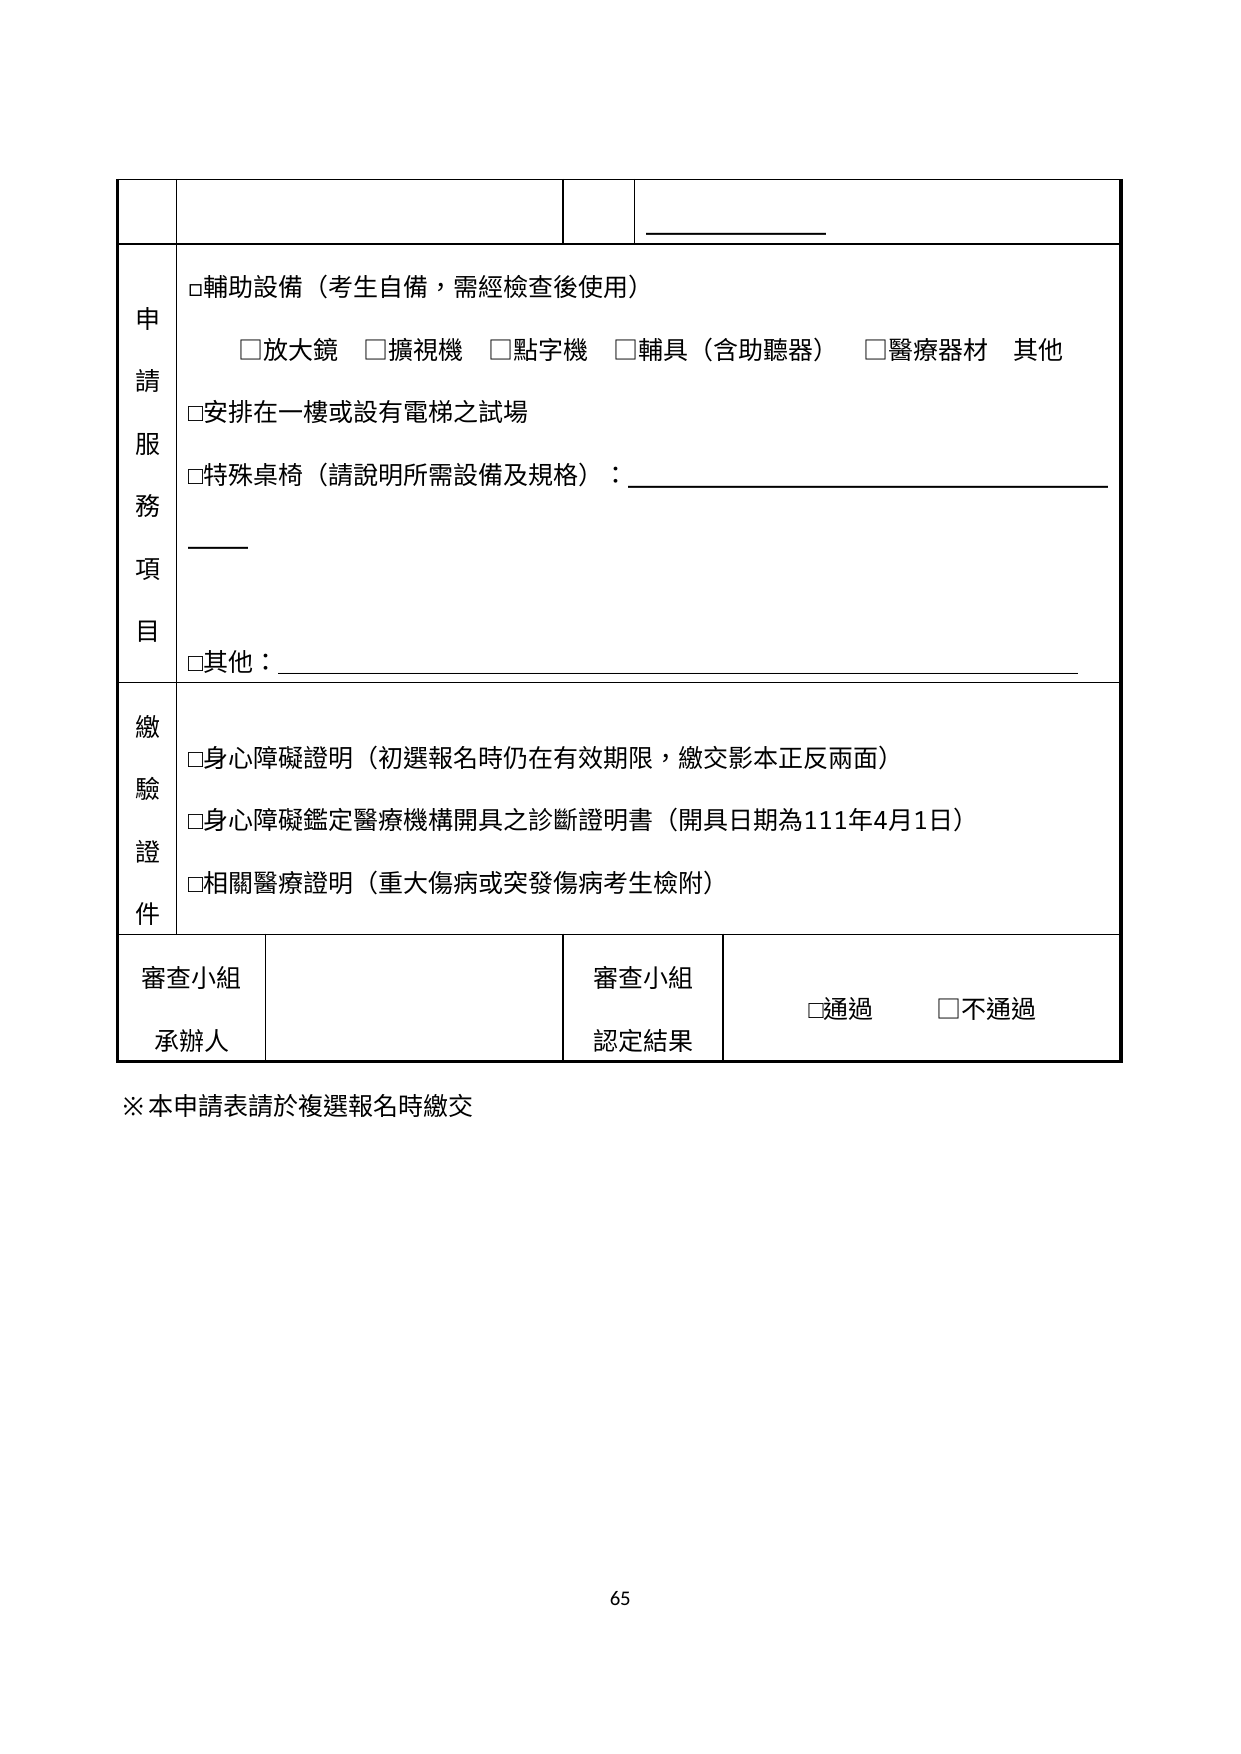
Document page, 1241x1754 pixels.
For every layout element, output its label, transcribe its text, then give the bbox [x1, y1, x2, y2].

table_cell 申請服務項目 [119, 245, 176, 682]
table_cell [177, 180, 562, 243]
table_cell [119, 180, 176, 243]
table_cell 審查小組 承辦人 [119, 935, 265, 1060]
table_cell [266, 935, 562, 1060]
table_cell [564, 180, 634, 243]
table_cell 繳驗證件 [119, 683, 176, 933]
table_cell □身心障礙證明（初選報名時仍在有效期限，繳交影本正反兩面） □身心障礙鑑定醫療機構開具之診斷證明書（開具日期為111年4月1日） □相關醫療證明（重大傷病或突發傷病考生檢附） [177, 683, 1119, 933]
table_cell 審查小組 認定結果 [564, 935, 722, 1060]
table_cell ____________ [635, 180, 1119, 243]
text ※本申請表請於複選報名時繳交 [118, 1063, 1122, 1126]
table_cell □輔助設備（考生自備，需經檢查後使用） □放大鏡 □擴視機 □點字機 □輔具（含助聽器） □醫療器材 其他 □安排在一樓或設有電梯之試場 □特殊桌椅（請說明所需設備及規格）：____________________________________ □其他：＿＿＿＿＿＿＿＿＿＿＿＿＿＿＿＿＿＿＿＿＿＿＿＿＿＿＿＿＿＿＿＿ [177, 245, 1119, 682]
table_cell □通過 □不通過 [724, 935, 1119, 1060]
